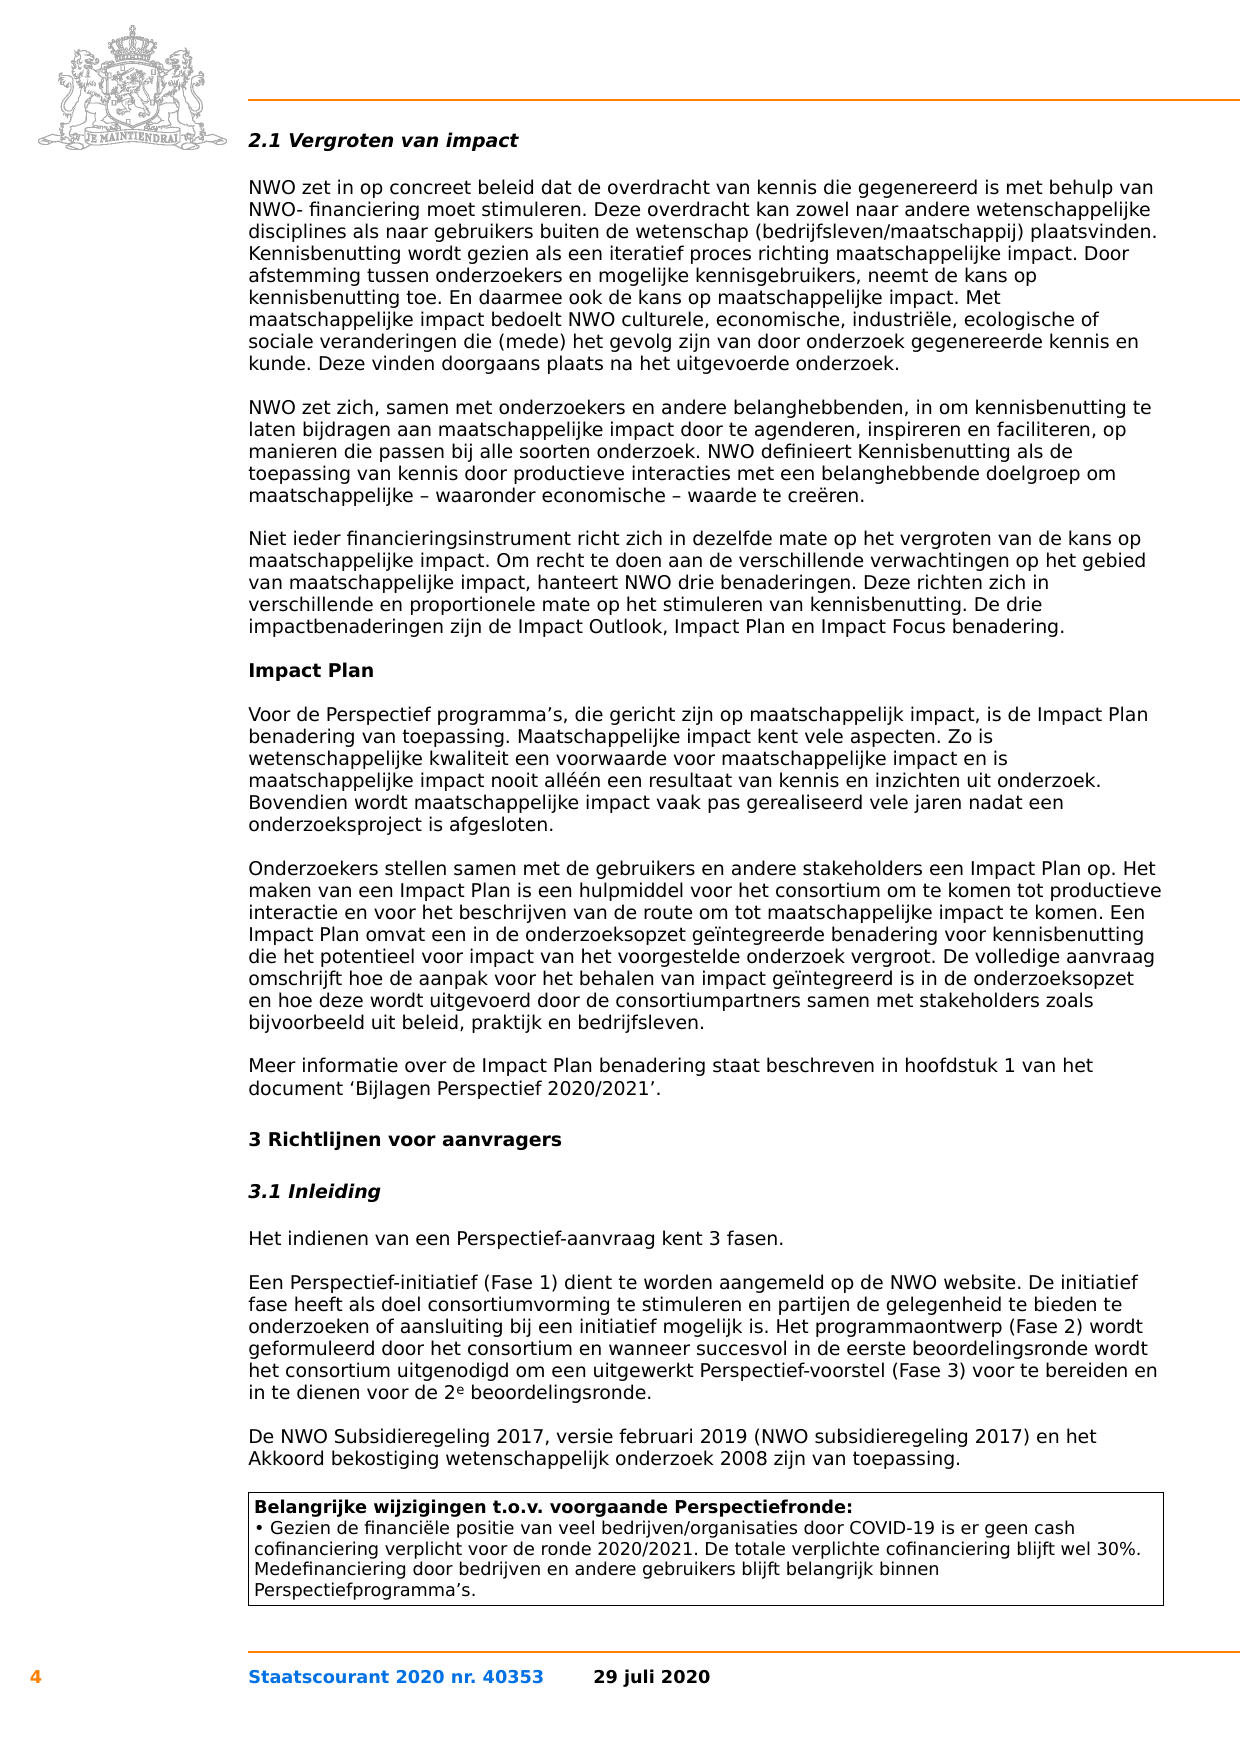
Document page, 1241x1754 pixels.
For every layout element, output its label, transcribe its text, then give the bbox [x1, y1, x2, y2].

text Een Perspectief-initiatief (Fase 1) dient te worden aangemeld op de NWO website. De initiatief fase heeft als doel consortiumvorming te stimuleren en partijen de gelegenheid te bieden te onderzoeken of aansluiting bij een initiatief mogelijk is. Het programmaontwerp (Fase 2) wordt geformuleerd door het consortium en wanneer succesvol in de eerste beoordelingsronde wordt het consortium uitgenodigd om een uitgewerkt Perspectief-voorstel (Fase 3) voor te bereiden en in te dienen voor de 2e beoordelingsronde. [248, 1272, 1163, 1404]
text De NWO Subsidieregeling 2017, versie februari 2019 (NWO subsidieregeling 2017) en het Akkoord bekostiging wetenschappelijk onderzoek 2008 zijn van toepassing. [248, 1426, 1163, 1470]
text Het indienen van een Perspectief-aanvraag kent 3 fasen. [248, 1228, 1163, 1250]
subtitle 3.1 Inleiding [248, 1181, 1163, 1203]
subtitle Impact Plan [248, 660, 1163, 682]
subtitle 3 Richtlijnen voor aanvragers [248, 1129, 1163, 1151]
picture [38, 25, 227, 150]
text NWO zet in op concreet beleid dat de overdracht van kennis die gegenereerd is met behulp van NWO- financiering moet stimuleren. Deze overdracht kan zowel naar andere wetenschappelijke disciplines als naar gebruikers buiten de wetenschap (bedrijfsleven/maatschappij) plaatsvinden. Kennisbenutting wordt gezien als een iteratief proces richting maatschappelijke impact. Door afstemming tussen onderzoekers en mogelijke kennisgebruikers, neemt de kans op kennisbenutting toe. En daarmee ook de kans op maatschappelijke impact. Met maatschappelijke impact bedoelt NWO culturele, economische, industriële, ecologische of sociale veranderingen die (mede) het gevolg zijn van door onderzoek gegenereerde kennis en kunde. Deze vinden doorgaans plaats na het uitgevoerde onderzoek. [248, 177, 1163, 375]
text Meer informatie over de Impact Plan benadering staat beschreven in hoofdstuk 1 van het document ‘Bijlagen Perspectief 2020/2021’. [248, 1055, 1163, 1099]
text NWO zet zich, samen met onderzoekers en andere belanghebbenden, in om kennisbenutting te laten bijdragen aan maatschappelijke impact door te agenderen, inspireren en faciliteren, op manieren die passen bij alle soorten onderzoek. NWO definieert Kennisbenutting als de toepassing van kennis door productieve interacties met een belanghebbende doelgroep om maatschappelijke – waaronder economische – waarde te creëren. [248, 397, 1163, 506]
table_header Belangrijke wijzigingen t.o.v. voorgaande Perspectiefronde: • Gezien de financiële positie van veel bedrijven/organisaties door COVID-19 is er geen cash cofinanciering verplicht voor de ronde 2020/2021. De totale verplichte cofinanciering blijft wel 30%. Medefinanciering door bedrijven en andere gebruikers blijft belangrijk binnen Perspectiefprogramma’s. [249, 1493, 1163, 1605]
text Onderzoekers stellen samen met de gebruikers en andere stakeholders een Impact Plan op. Het maken van een Impact Plan is een hulpmiddel voor het consortium om te komen tot productieve interactie en voor het beschrijven van de route om tot maatschappelijke impact te komen. Een Impact Plan omvat een in de onderzoeksopzet geïntegreerde benadering voor kennisbenutting die het potentieel voor impact van het voorgestelde onderzoek vergroot. De volledige aanvraag omschrijft hoe de aanpak voor het behalen van impact geïntegreerd is in de onderzoeksopzet en hoe deze wordt uitgevoerd door de consortiumpartners samen met stakeholders zoals bijvoorbeeld uit beleid, praktijk en bedrijfsleven. [248, 858, 1163, 1033]
text Voor de Perspectief programma’s, die gericht zijn op maatschappelijk impact, is de Impact Plan benadering van toepassing. Maatschappelijke impact kent vele aspecten. Zo is wetenschappelijke kwaliteit een voorwaarde voor maatschappelijke impact en is maatschappelijke impact nooit alléén een resultaat van kennis en inzichten uit onderzoek. Bovendien wordt maatschappelijke impact vaak pas gerealiseerd vele jaren nadat een onderzoeksproject is afgesloten. [248, 704, 1163, 836]
text Niet ieder financieringsinstrument richt zich in dezelfde mate op het vergroten van de kans op maatschappelijke impact. Om recht te doen aan de verschillende verwachtingen op het gebied van maatschappelijke impact, hanteert NWO drie benaderingen. Deze richten zich in verschillende en proportionele mate op het stimuleren van kennisbenutting. De drie impactbenaderingen zijn de Impact Outlook, Impact Plan en Impact Focus benadering. [248, 528, 1163, 638]
subtitle 2.1 Vergroten van impact [248, 130, 1163, 152]
